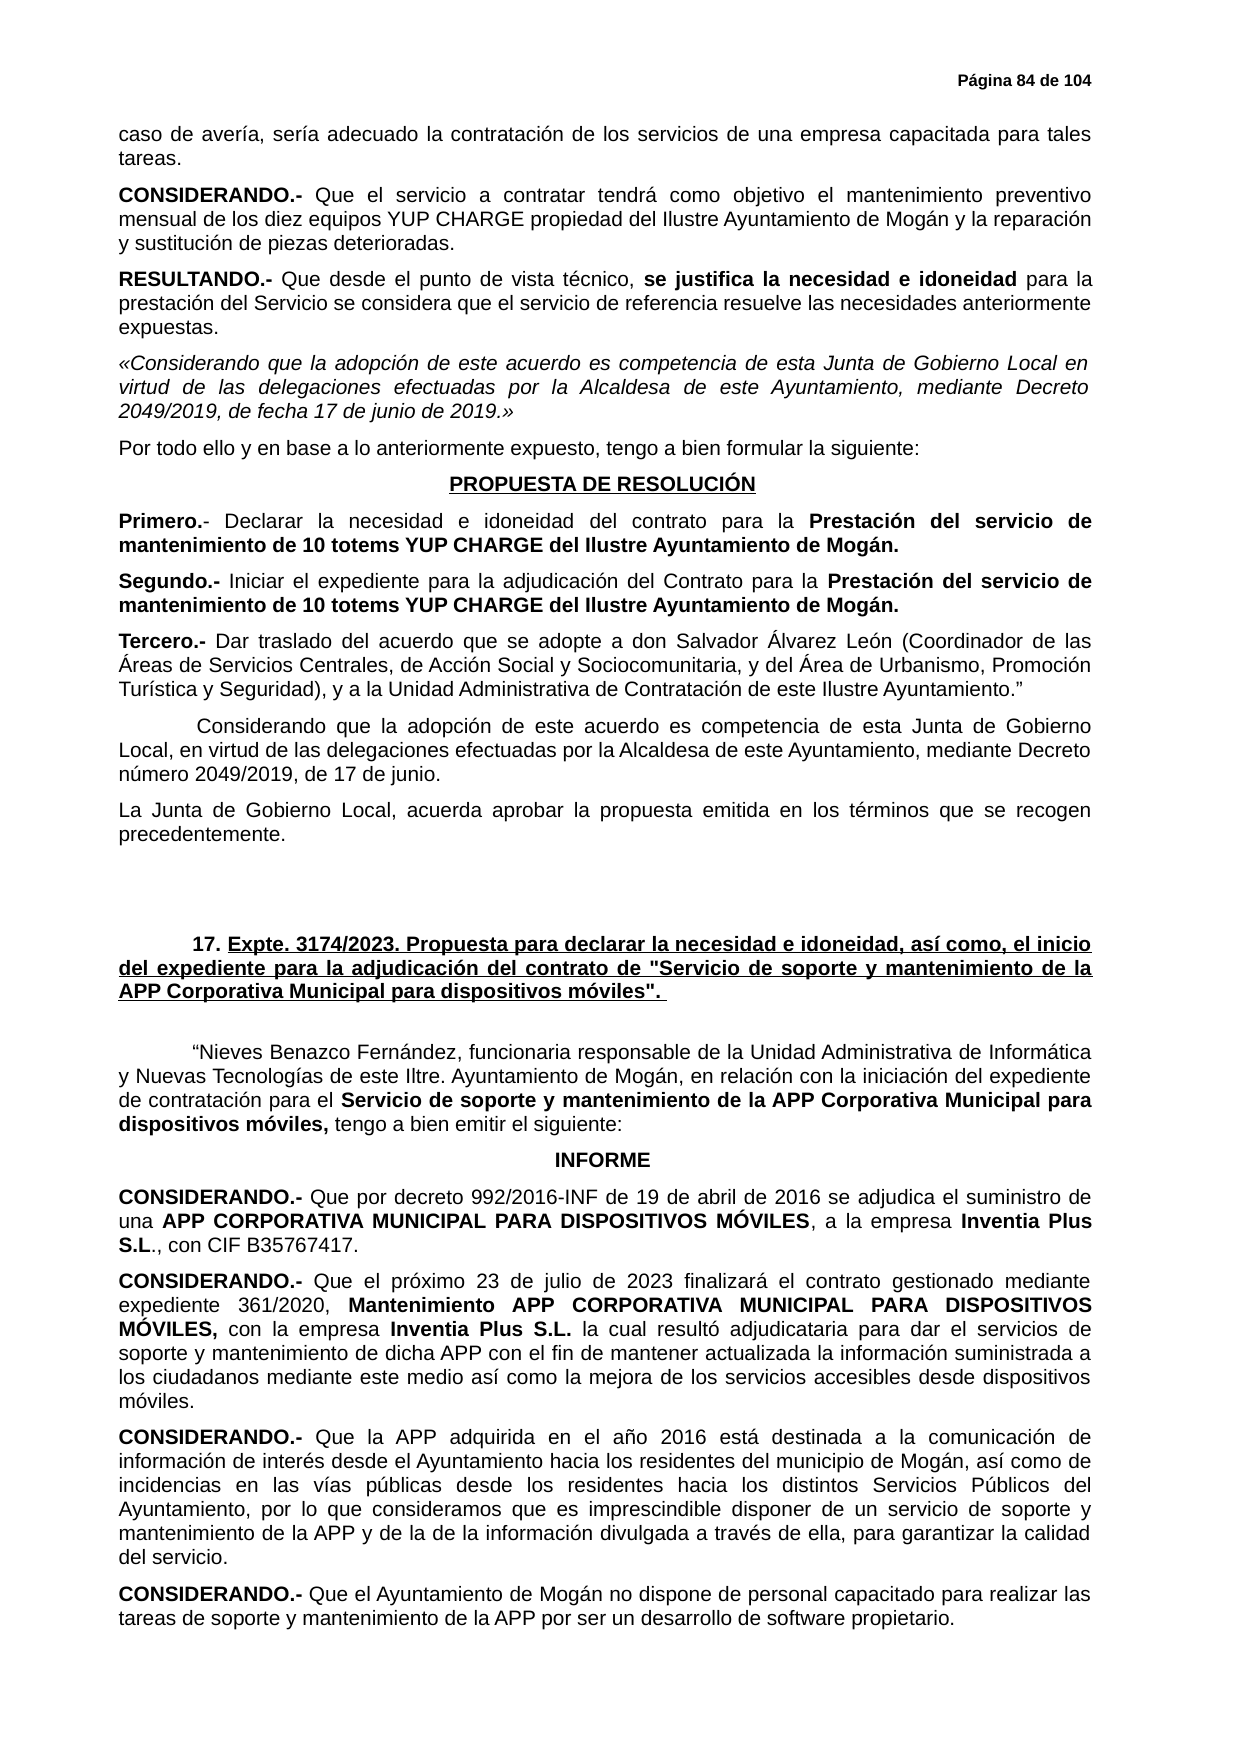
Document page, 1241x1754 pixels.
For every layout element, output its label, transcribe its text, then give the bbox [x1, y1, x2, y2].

text «Considerando que la adopción de este acuerdo es competencia de esta Junta de Gobierno Local en virtud de las delegaciones efectuadas por la Alcaldesa de este Ayuntamiento, mediante Decreto 2049/2019, de fecha 17 de junio de 2019.» [118, 351, 1092, 423]
text Segundo.- Iniciar el expediente para la adjudicación del Contrato para la Prestación del servicio de mantenimiento de 10 totems YUP CHARGE del Ilustre Ayuntamiento de Mogán. [118, 569, 1092, 617]
text CONSIDERANDO.- Que la APP adquirida en el año 2016 está destinada a la comunicación de información de interés desde el Ayuntamiento hacia los residentes del municipio de Mogán, así como de incidencias en las vías públicas desde los residentes hacia los distintos Servicios Públicos del Ayuntamiento, por lo que consideramos que es imprescindible disponer de un servicio de soporte y mantenimiento de la APP y de la de la información divulgada a través de ella, para garantizar la calidad del servicio. [118, 1425, 1092, 1569]
text CONSIDERANDO.- Que el Ayuntamiento de Mogán no dispone de personal capacitado para realizar las tareas de soporte y mantenimiento de la APP por ser un desarrollo de software propietario. [118, 1581, 1092, 1629]
text “Nieves Benazco Fernández, funcionaria responsable de la Unidad Administrativa de Informática y Nuevas Tecnologías de este Iltre. Ayuntamiento de Mogán, en relación con la iniciación del expediente de contratación para el Servicio de soporte y mantenimiento de la APP Corporativa Municipal para dispositivos móviles, tengo a bien emitir el siguiente: [118, 1040, 1092, 1136]
text Considerando que la adopción de este acuerdo es competencia de esta Junta de Gobierno Local, en virtud de las delegaciones efectuadas por la Alcaldesa de este Ayuntamiento, mediante Decreto número 2049/2019, de 17 de junio. [118, 714, 1092, 786]
text CONSIDERANDO.- Que por decreto 992/2016-INF de 19 de abril de 2016 se adjudica el suministro de una APP CORPORATIVA MUNICIPAL PARA DISPOSITIVOS MÓVILES, a la empresa Inventia Plus S.L., con CIF B35767417. [118, 1184, 1092, 1256]
text INFORME [118, 1148, 1092, 1172]
text APP Corporativa Municipal para dispositivos móviles". [118, 977, 1092, 1003]
text 17. Expte. 3174/2023. Propuesta para declarar la necesidad e idoneidad, así como, el inicio del expediente para la adjudicación del contrato de "Servicio de soporte y mantenimiento de la [118, 931, 1092, 976]
text Tercero.- Dar traslado del acuerdo que se adopte a don Salvador Álvarez León (Coordinador de las Áreas de Servicios Centrales, de Acción Social y Sociocomunitaria, y del Área de Urbanismo, Promoción Turística y Seguridad), y a la Unidad Administrativa de Contratación de este Ilustre Ayuntamiento.” [118, 629, 1092, 701]
text CONSIDERANDO.- Que el próximo 23 de julio de 2023 finalizará el contrato gestionado mediante expediente 361/2020, Mantenimiento APP CORPORATIVA MUNICIPAL PARA DISPOSITIVOS MÓVILES, con la empresa Inventia Plus S.L. la cual resultó adjudicataria para dar el servicios de soporte y mantenimiento de dicha APP con el fin de mantener actualizada la información suministrada a los ciudadanos mediante este medio así como la mejora de los servicios accesibles desde dispositivos móviles. [118, 1269, 1092, 1413]
text Primero.- Declarar la necesidad e idoneidad del contrato para la Prestación del servicio de mantenimiento de 10 totems YUP CHARGE del Ilustre Ayuntamiento de Mogán. [118, 508, 1092, 556]
text La Junta de Gobierno Local, acuerda aprobar la propuesta emitida en los términos que se recogen precedentemente. [118, 798, 1092, 846]
text caso de avería, sería adecuado la contratación de los servicios de una empresa capacitada para tales tareas. [118, 122, 1092, 170]
text Por todo ello y en base a lo anteriormente expuesto, tengo a bien formular la siguiente: [118, 436, 1092, 459]
text RESULTANDO.- Que desde el punto de vista técnico, se justifica la necesidad e idoneidad para la prestación del Servicio se considera que el servicio de referencia resuelve las necesidades anteriormente expuestas. [118, 267, 1092, 339]
text PROPUESTA DE RESOLUCIÓN [118, 472, 1092, 496]
text CONSIDERANDO.- Que el servicio a contratar tendrá como objetivo el mantenimiento preventivo mensual de los diez equipos YUP CHARGE propiedad del Ilustre Ayuntamiento de Mogán y la reparación y sustitución de piezas deterioradas. [118, 182, 1092, 254]
